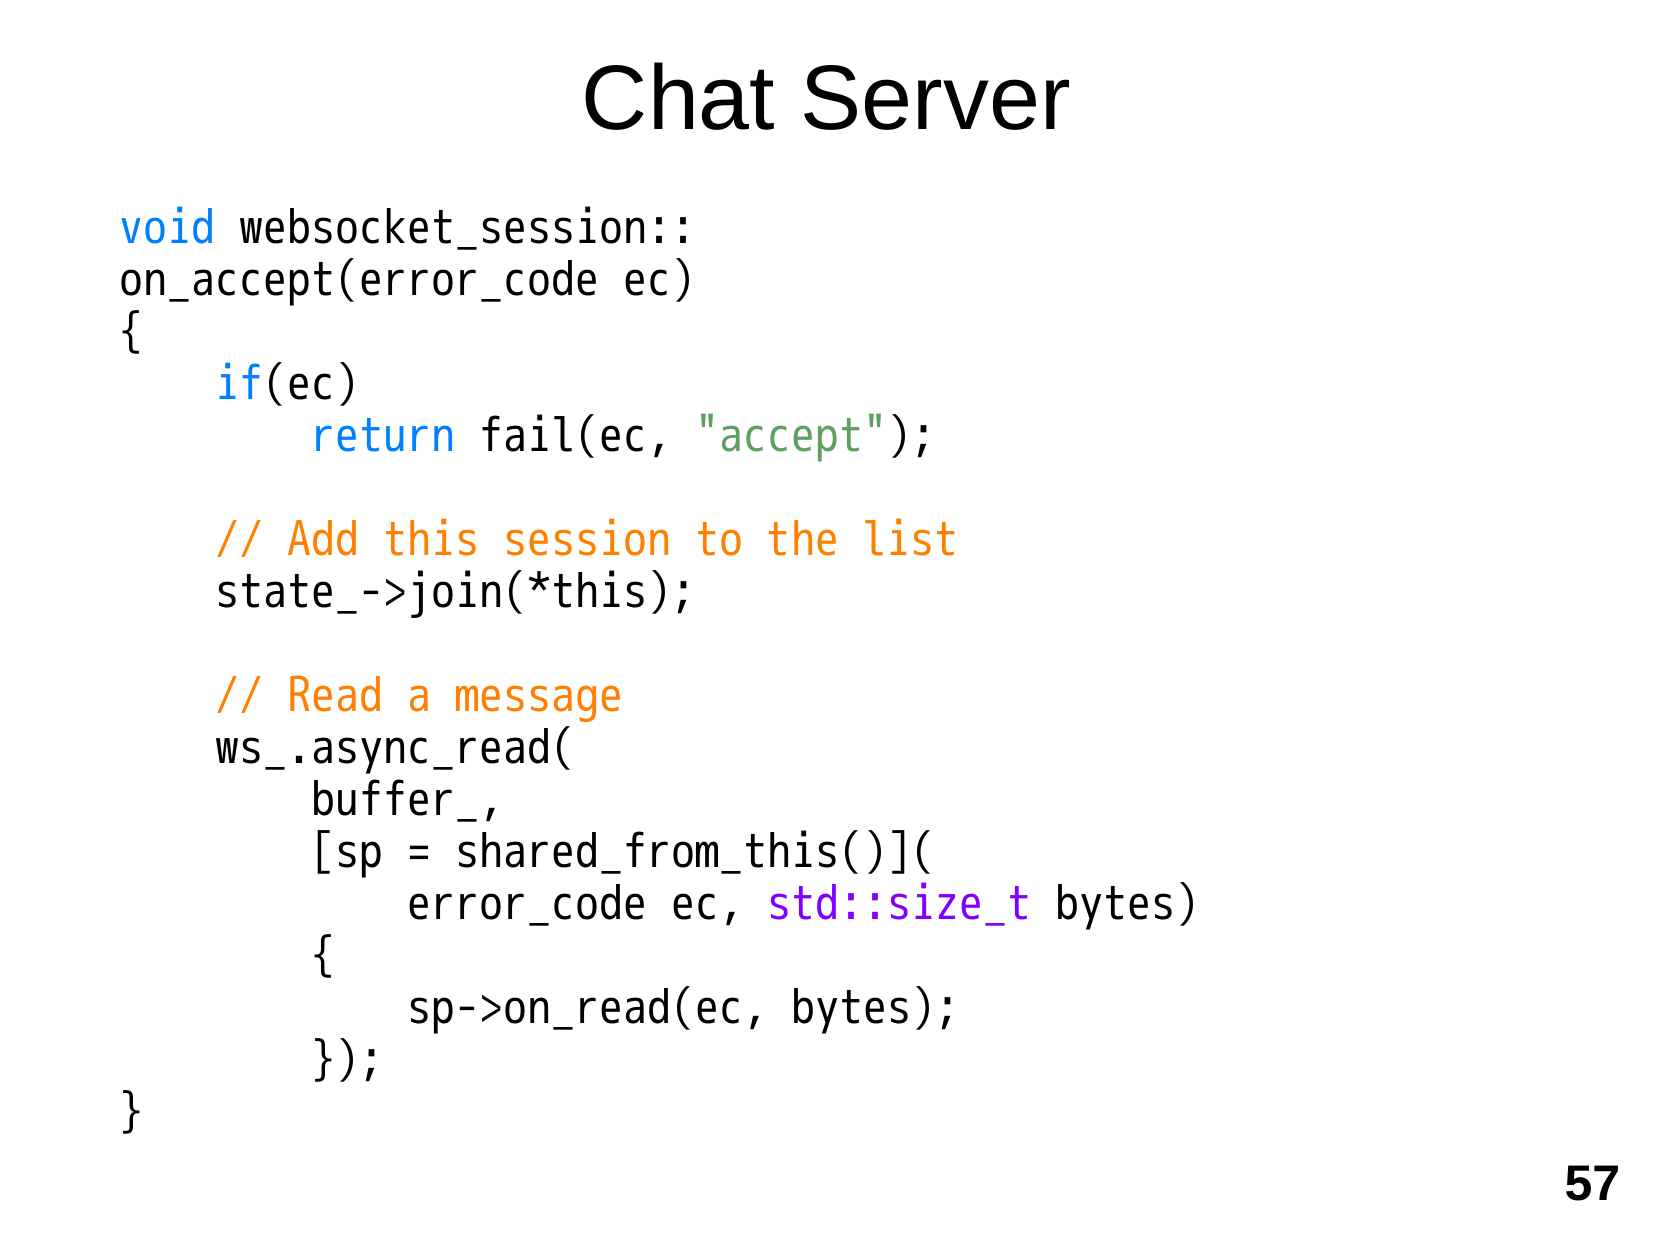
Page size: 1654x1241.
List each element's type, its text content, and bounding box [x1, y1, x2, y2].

title Chat Server [82, 15, 1571, 181]
text_box void websocket_session:: on_accept(error_code ec) { if(ec) return fail(ec, "accept"); // Add this session to the list state_->join(*this); // Read a message ws_.async_read( buffer_, [sp = shared_from_this()]( error_code ec, std::size_t bytes) { sp->on_read(ec, bytes); }); } [104, 195, 1575, 1147]
